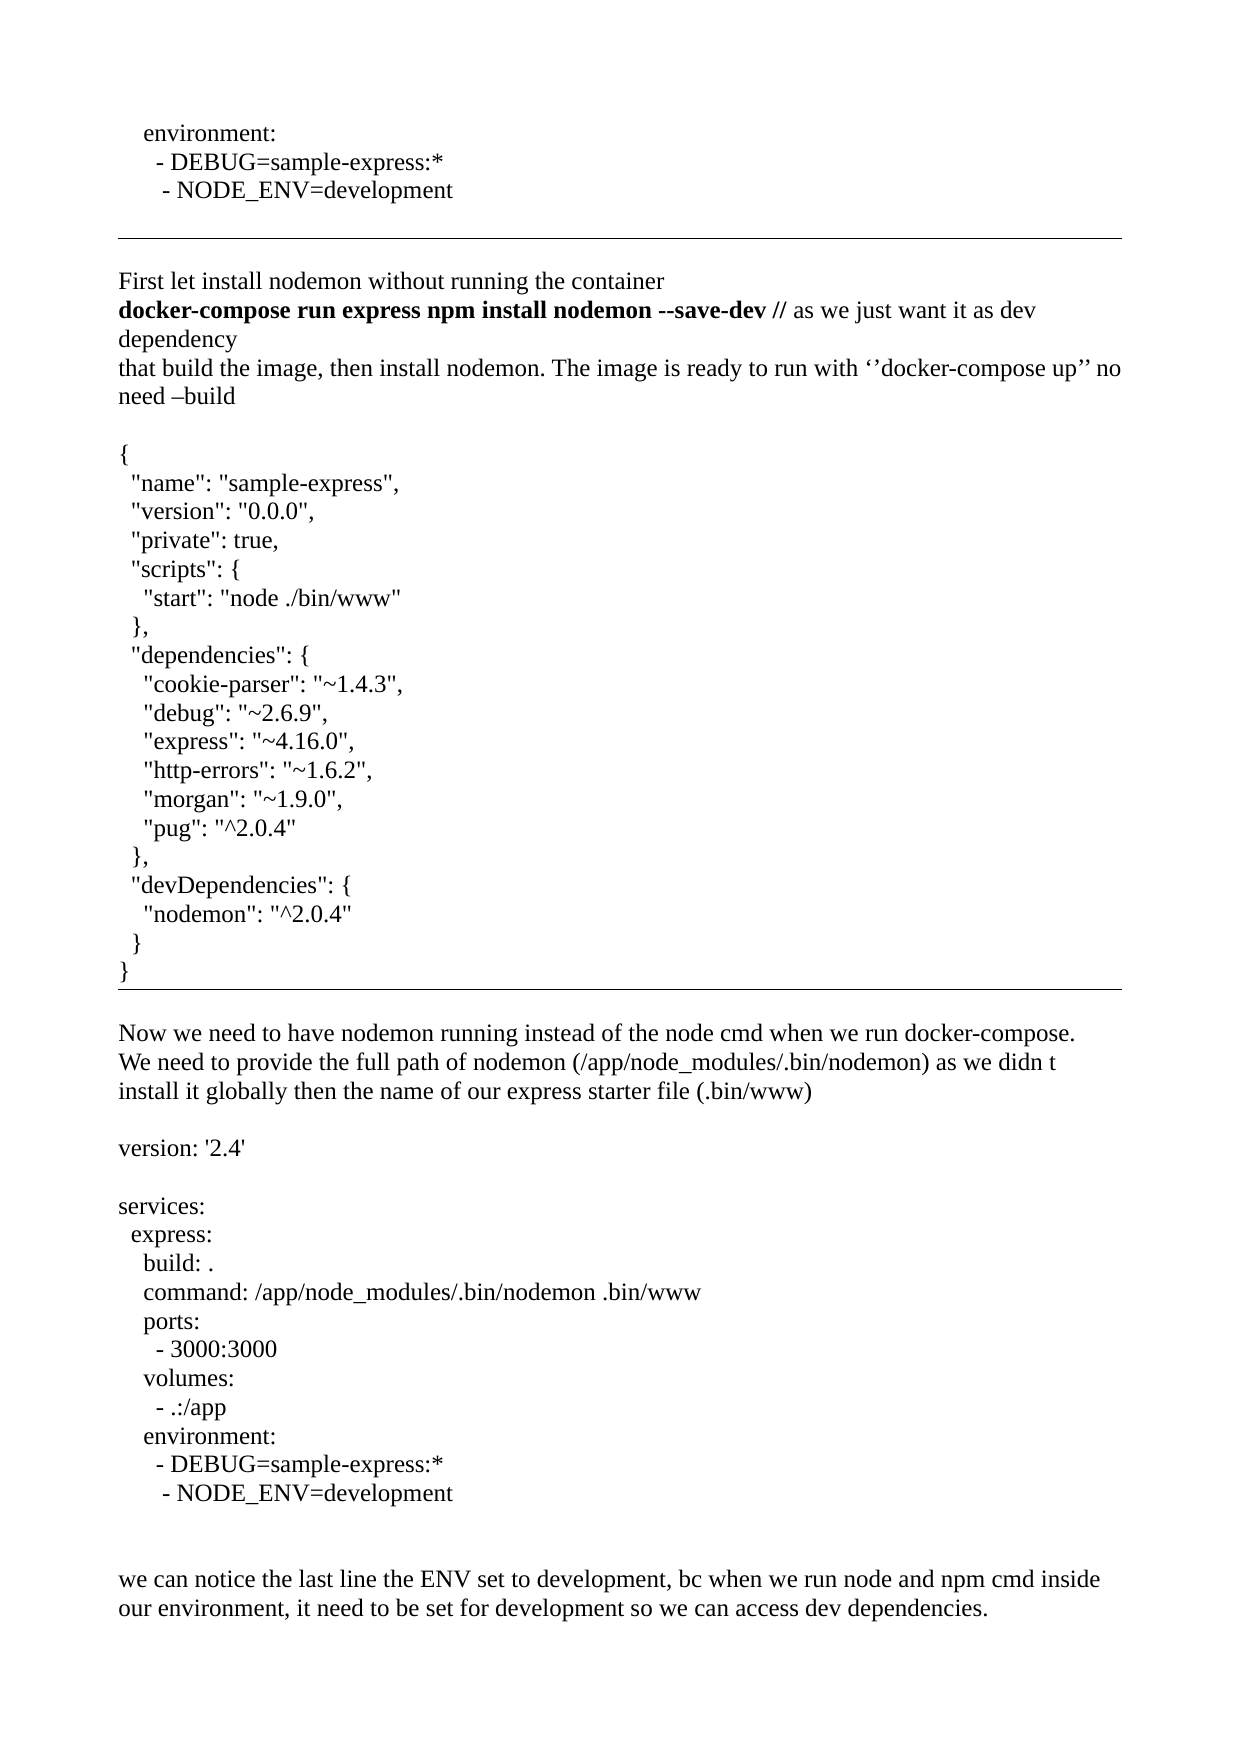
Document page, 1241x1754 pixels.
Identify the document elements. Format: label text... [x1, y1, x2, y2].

text "start": "node ./bin/www" [118, 583, 1122, 611]
text "scripts": { [118, 554, 1122, 583]
text Now we need to have nodemon running instead of the node cmd when we run docker-compose. [118, 1018, 1122, 1047]
text services: [118, 1191, 1122, 1219]
text "name": "sample-express", [118, 468, 1122, 496]
text } [118, 928, 1122, 956]
text "http-errors": "~1.6.2", [118, 755, 1122, 784]
text - DEBUG=sample-express:* [118, 1449, 1122, 1478]
text docker-compose run express npm install nodemon --save-dev // as we just want it as dev dependency [118, 295, 1122, 353]
text - DEBUG=sample-express:* [118, 147, 1122, 176]
text - NODE_ENV=development [118, 176, 1122, 204]
text "nodemon": "^2.0.4" [118, 899, 1122, 928]
text ports: [118, 1306, 1122, 1334]
text express: [118, 1219, 1122, 1248]
text version: '2.4' [118, 1133, 1122, 1162]
text environment: [118, 118, 1122, 147]
text - NODE_ENV=development [118, 1478, 1122, 1507]
text - .:/app [118, 1392, 1122, 1421]
text command: /app/node_modules/.bin/nodemon .bin/www [118, 1277, 1122, 1306]
text "express": "~4.16.0", [118, 726, 1122, 755]
text build: . [118, 1248, 1122, 1277]
text "pug": "^2.0.4" [118, 813, 1122, 841]
text First let install nodemon without running the container [118, 266, 1122, 295]
text { [118, 439, 1122, 468]
text "devDependencies": { [118, 870, 1122, 899]
text }, [118, 611, 1122, 640]
text volumes: [118, 1363, 1122, 1392]
text "morgan": "~1.9.0", [118, 784, 1122, 813]
text - 3000:3000 [118, 1334, 1122, 1363]
text "private": true, [118, 525, 1122, 554]
text }, [118, 841, 1122, 870]
text "debug": "~2.6.9", [118, 698, 1122, 726]
text } [118, 956, 1122, 989]
text "version": "0.0.0", [118, 496, 1122, 525]
text We need to provide the full path of nodemon (/app/node_modules/.bin/nodemon) as we didn t install it globally then the name of our express starter file (.bin/www) [118, 1047, 1122, 1104]
text environment: [118, 1421, 1122, 1449]
text "cookie-parser": "~1.4.3", [118, 669, 1122, 698]
text "dependencies": { [118, 640, 1122, 669]
text that build the image, then install nodemon. The image is ready to run with ‘’docker-compose up’’ no need –build [118, 353, 1122, 410]
text we can notice the last line the ENV set to development, bc when we run node and npm cmd inside our environment, it need to be set for development so we can access dev dependencies. [118, 1564, 1122, 1622]
